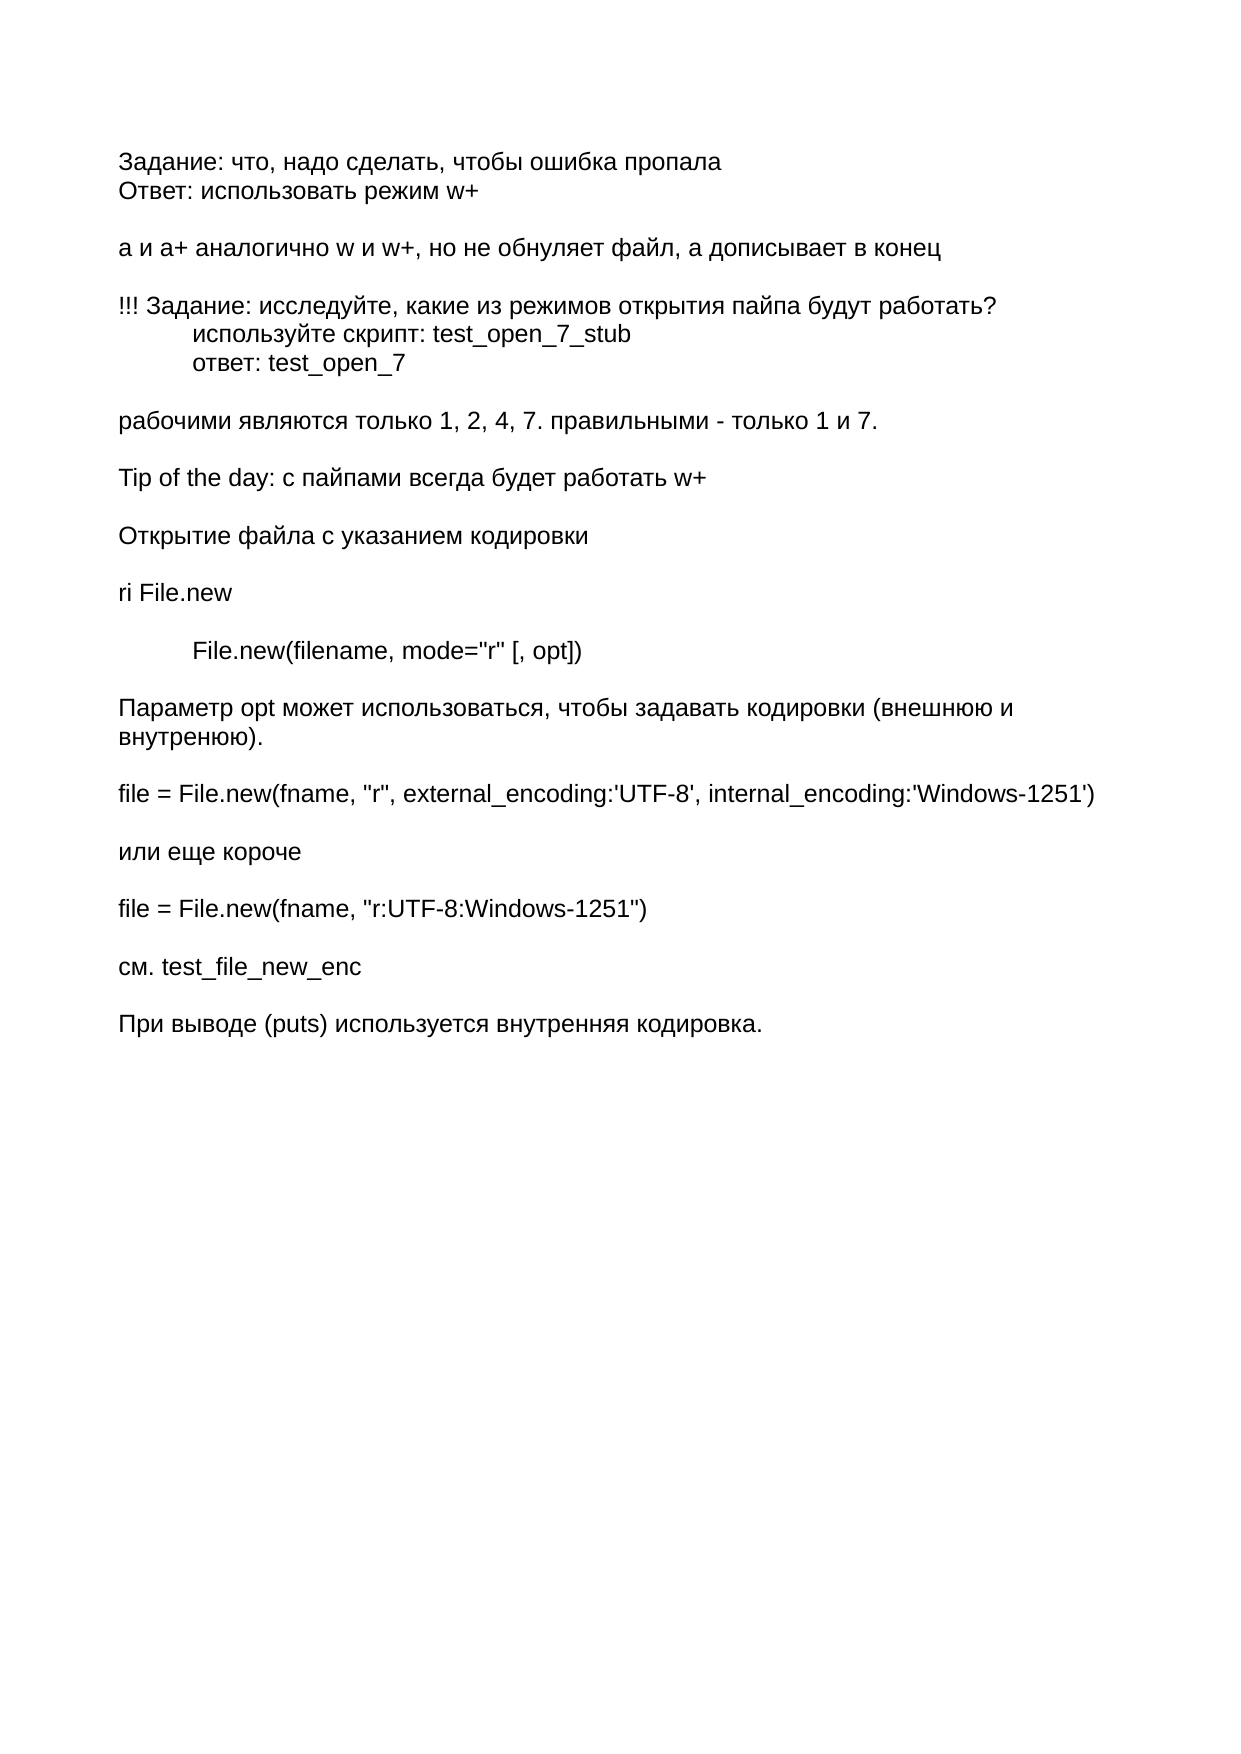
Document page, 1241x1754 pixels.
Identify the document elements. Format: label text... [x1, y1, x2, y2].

text или еще короче [118, 837, 1122, 866]
text !!! Задание: исследуйте, какие из режимов открытия пайпа будут работать? [118, 291, 1122, 319]
text см. test_file_new_enc [118, 952, 1122, 981]
text Параметр opt может использоваться, чтобы задавать кодировки (внешнюю и внутренюю). [118, 693, 1122, 751]
text file = File.new(fname, "r:UTF-8:Windows-1251") [118, 894, 1122, 923]
text Задание: что, надо сделать, чтобы ошибка пропала [118, 147, 1122, 176]
text Открытие файла с указанием кодировки [118, 521, 1122, 549]
text рабочими являются только 1, 2, 4, 7. правильными - только 1 и 7. [118, 406, 1122, 434]
text file = File.new(fname, "r", external_encoding:'UTF-8', internal_encoding:'Windows-1251') [118, 779, 1122, 808]
text используйте скрипт: test_open_7_stub [118, 319, 1122, 348]
text ri File.new [118, 578, 1122, 607]
text File.new(filename, mode="r" [, opt]) [118, 636, 1122, 664]
text При выводе (puts) используется внутренняя кодировка. [118, 1009, 1122, 1038]
text a и a+ аналогично w и w+, но не обнуляет файл, а дописывает в конец [118, 233, 1122, 262]
text ответ: test_open_7 [118, 348, 1122, 377]
text Tip of the day: с пайпами всегда будет работать w+ [118, 463, 1122, 492]
text Ответ: использовать режим w+ [118, 176, 1122, 204]
